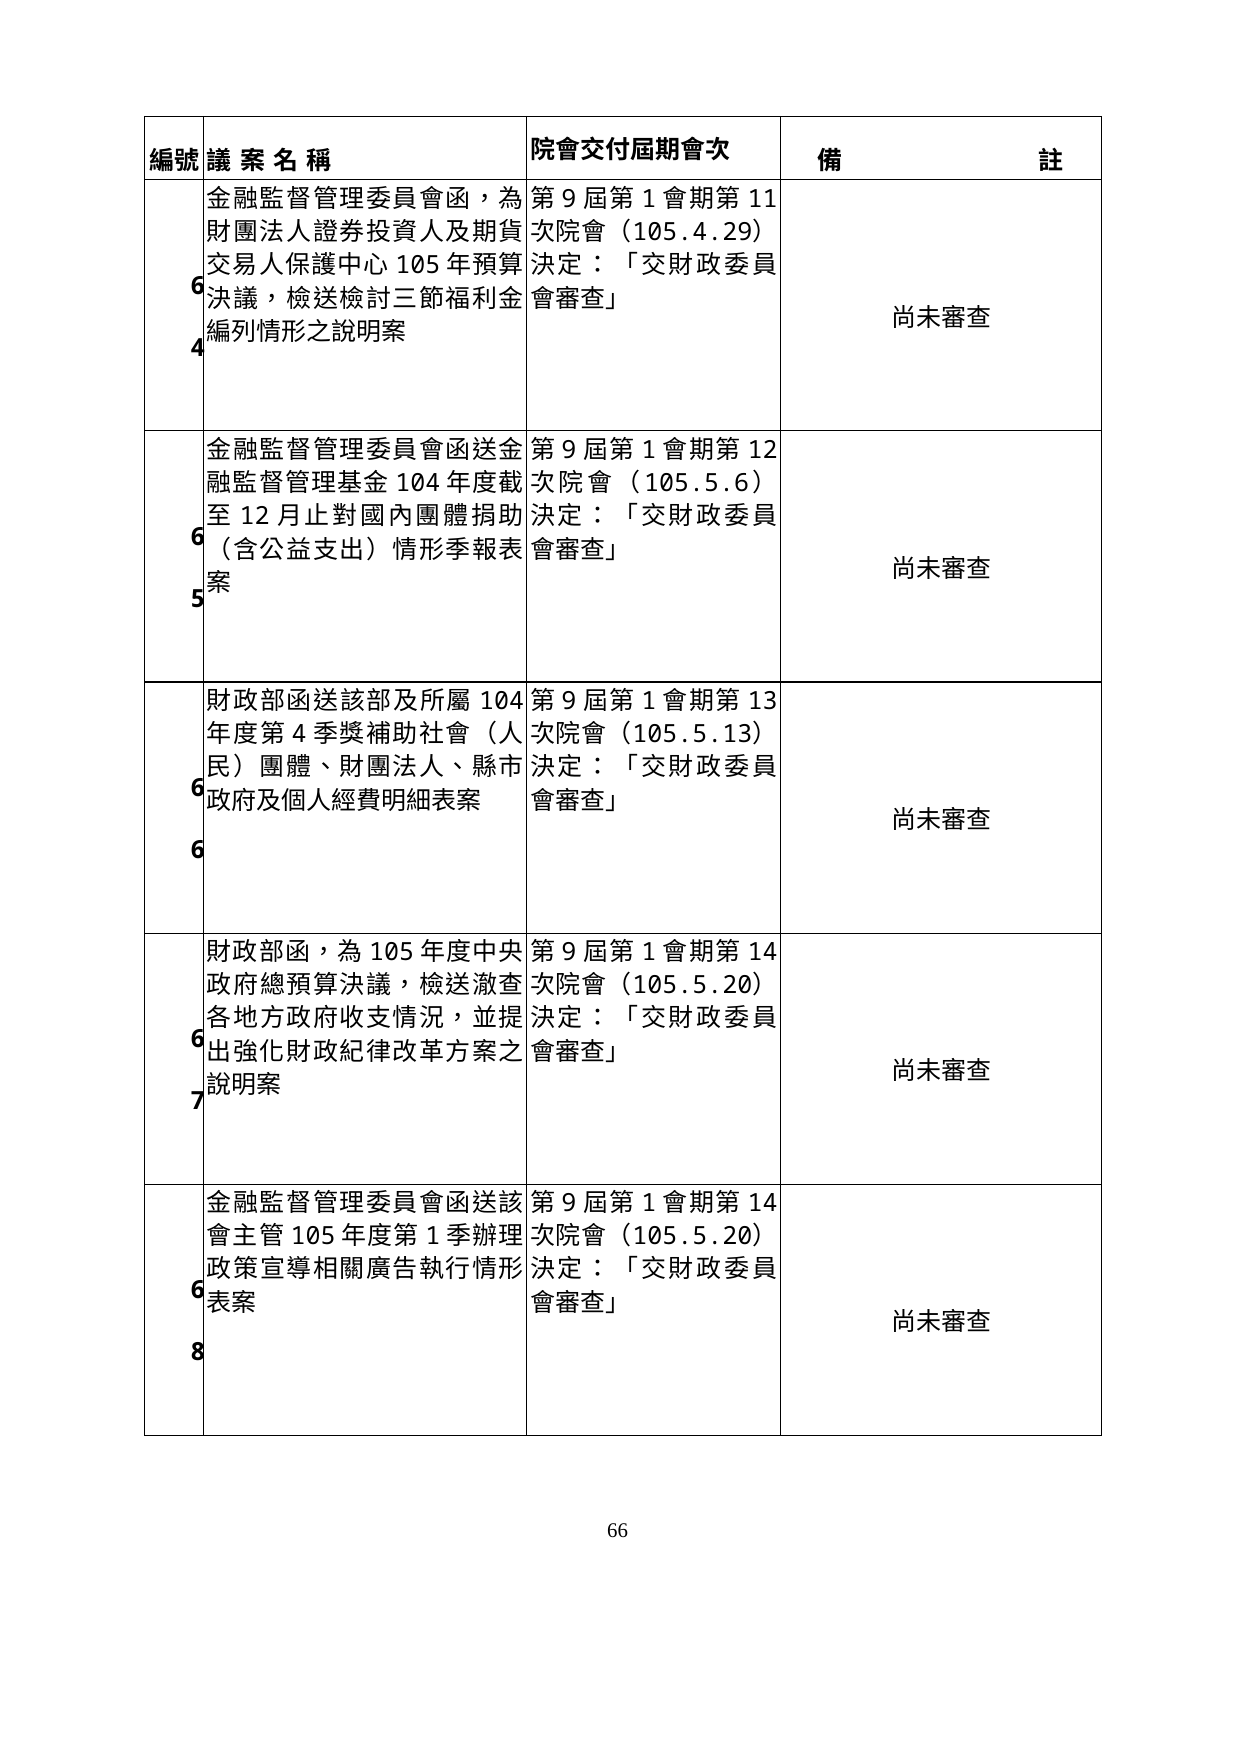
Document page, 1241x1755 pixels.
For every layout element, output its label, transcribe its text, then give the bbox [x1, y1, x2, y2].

table_cell 第9屆第1會期第14次院會（105.5.20）決定：「交財政委員會審查」 [527, 934, 780, 1183]
table_cell 第9屆第1會期第12次院會（105.5.6）決定：「交財政委員會審查」 [527, 431, 780, 681]
table_cell 尚未審查 [781, 180, 1101, 430]
table_cell [145, 934, 203, 1183]
table_header 編號 [145, 117, 203, 179]
table_cell [145, 180, 203, 430]
table_cell [145, 431, 203, 681]
table_cell 第9屆第1會期第11次院會（105.4.29）決定：「交財政委員會審查」 [527, 180, 780, 430]
table_cell 金融監督管理委員會函，為財團法人證券投資人及期貨交易人保護中心105年預算決議，檢送檢討三節福利金編列情形之說明案 [204, 180, 526, 430]
table_cell 尚未審查 [781, 1185, 1101, 1434]
table_cell 財政部函送該部及所屬104年度第4季獎補助社會（人民）團體、財團法人、縣市政府及個人經費明細表案 [204, 683, 526, 932]
table_cell 金融監督管理委員會函送金融監督管理基金104年度截至12月止對國內團體捐助（含公益支出）情形季報表案 [204, 431, 526, 681]
table_cell 尚未審查 [781, 934, 1101, 1183]
table_cell [145, 683, 203, 932]
table_header 院會交付屆期會次 [527, 117, 780, 179]
table_header 議案名稱 [204, 117, 526, 179]
table_cell 財政部函，為105年度中央政府總預算決議，檢送澈查各地方政府收支情況，並提出強化財政紀律改革方案之說明案 [204, 934, 526, 1183]
table_cell [145, 1185, 203, 1434]
table_header 備 註 [781, 117, 1101, 179]
table_cell 第9屆第1會期第14次院會（105.5.20）決定：「交財政委員會審查」 [527, 1185, 780, 1434]
table_cell 第9屆第1會期第13次院會（105.5.13）決定：「交財政委員會審查」 [527, 683, 780, 932]
table_cell 尚未審查 [781, 431, 1101, 681]
table_cell 尚未審查 [781, 683, 1101, 932]
table_cell 金融監督管理委員會函送該會主管105年度第1季辦理政策宣導相關廣告執行情形表案 [204, 1185, 526, 1434]
